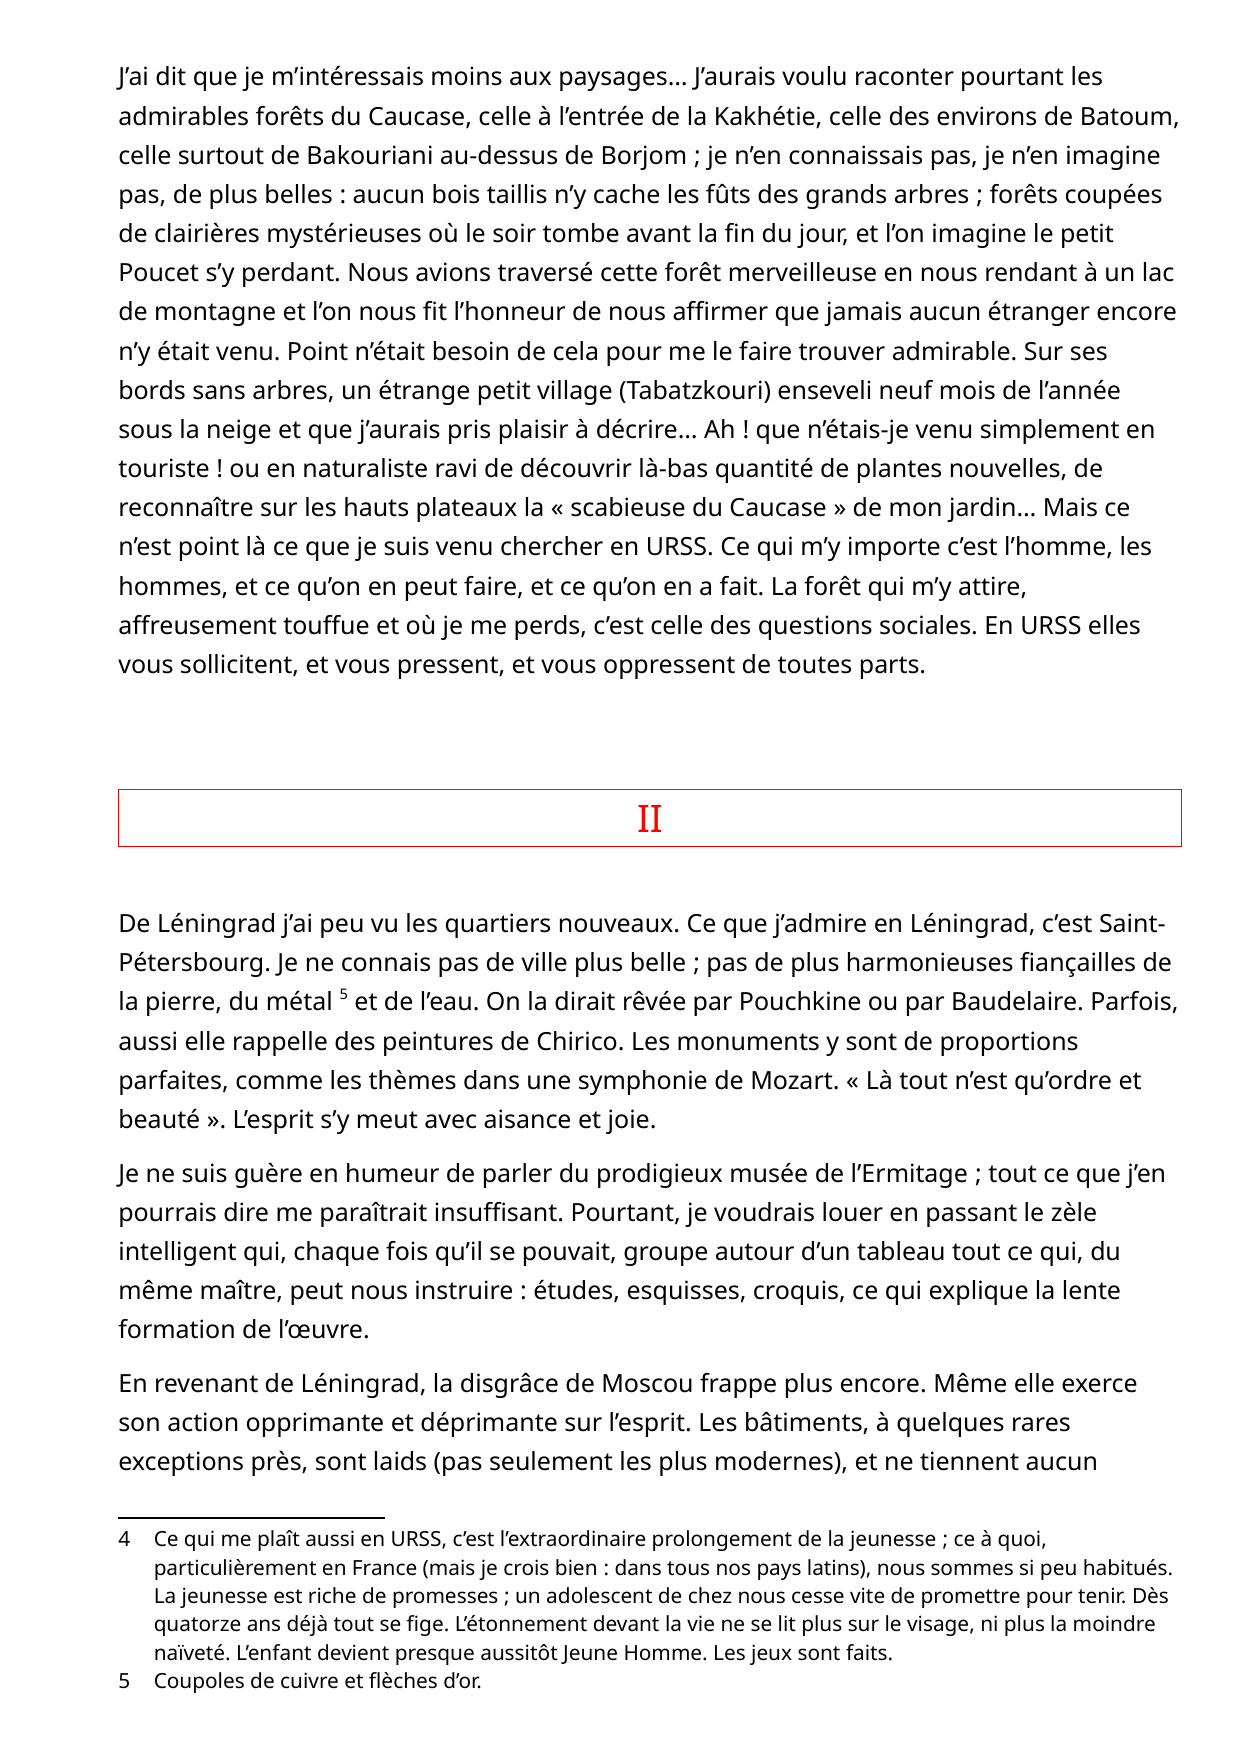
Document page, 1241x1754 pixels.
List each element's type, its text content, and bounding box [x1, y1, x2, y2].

text Je ne suis guère en humeur de parler du prodigieux musée de l’Ermitage ; tout ce que j’en pourrais dire me paraîtrait insuffisant. Pourtant, je voudrais louer en passant le zèle intelligent qui, chaque fois qu’il se pouvait, groupe autour d’un tableau tout ce qui, du même maître, peut nous instruire : études, esquisses, croquis, ce qui explique la lente formation de l’œuvre. [118, 1155, 1181, 1346]
text De Léningrad j’ai peu vu les quartiers nouveaux. Ce que j’admire en Léningrad, c’est Saint-Pétersbourg. Je ne connais pas de ville plus belle ; pas de plus harmonieuses fiançailles de la pierre, du métal et de l’eau. On la dirait rêvée par Pouchkine ou par Baudelaire. Parfois, aussi elle rappelle des peintures de Chirico. Les monuments y sont de proportions parfaites, comme les thèmes dans une symphonie de Mozart. « Là tout n’est qu’ordre et beauté ». L’esprit s’y meut avec aisance et joie. [118, 906, 1181, 1136]
text Ce qui me plaît aussi en URSS, c’est l’extraordinaire prolongement de la jeunesse ; ce à quoi, particulièrement en France (mais je crois bien : dans tous nos pays latins), nous sommes si peu habitués. La jeunesse est riche de promesses ; un adolescent de chez nous cesse vite de promettre pour tenir. Dès quatorze ans déjà tout se fige. L’étonnement devant la vie ne se lit plus sur le visage, ni plus la moindre naïveté. L’enfant devient presque aussitôt Jeune Homme. Les jeux sont faits. [118, 1524, 1181, 1666]
text Coupoles de cuivre et flèches d’or. [118, 1666, 1181, 1695]
subtitle II [119, 790, 1181, 846]
text En revenant de Léningrad, la disgrâce de Moscou frappe plus encore. Même elle exerce son action opprimante et déprimante sur l’esprit. Les bâtiments, à quelques rares exceptions près, sont laids (pas seulement les plus modernes), et ne tiennent aucun [118, 1366, 1181, 1478]
text J’ai dit que je m’intéressais moins aux paysages… J’aurais voulu raconter pourtant les admirables forêts du Caucase, celle à l’entrée de la Kakhétie, celle des environs de Batoum, celle surtout de Bakouriani au-dessus de Borjom ; je n’en connaissais pas, je n’en imagine pas, de plus belles : aucun bois taillis n’y cache les fûts des grands arbres ; forêts coupées de clairières mystérieuses où le soir tombe avant la fin du jour, et l’on imagine le petit Poucet s’y perdant. Nous avions traversé cette forêt merveilleuse en nous rendant à un lac de montagne et l’on nous fit l’honneur de nous affirmer que jamais aucun étranger encore n’y était venu. Point n’était besoin de cela pour me le faire trouver admirable. Sur ses bords sans arbres, un étrange petit village (Tabatzkouri) enseveli neuf mois de l’année sous la neige et que j’aurais pris plaisir à décrire… Ah ! que n’étais-je venu simplement en touriste ! ou en naturaliste ravi de découvrir là-bas quantité de plantes nouvelles, de reconnaître sur les hauts plateaux la « scabieuse du Caucase » de mon jardin… Mais ce n’est point là ce que je suis venu chercher en URSS. Ce qui m’y importe c’est l’homme, les hommes, et ce qu’on en peut faire, et ce qu’on en a fait. La forêt qui m’y attire, affreusement touffue et où je me perds, c’est celle des questions sociales. En URSS elles vous sollicitent, et vous pressent, et vous oppressent de toutes parts. [118, 59, 1181, 681]
